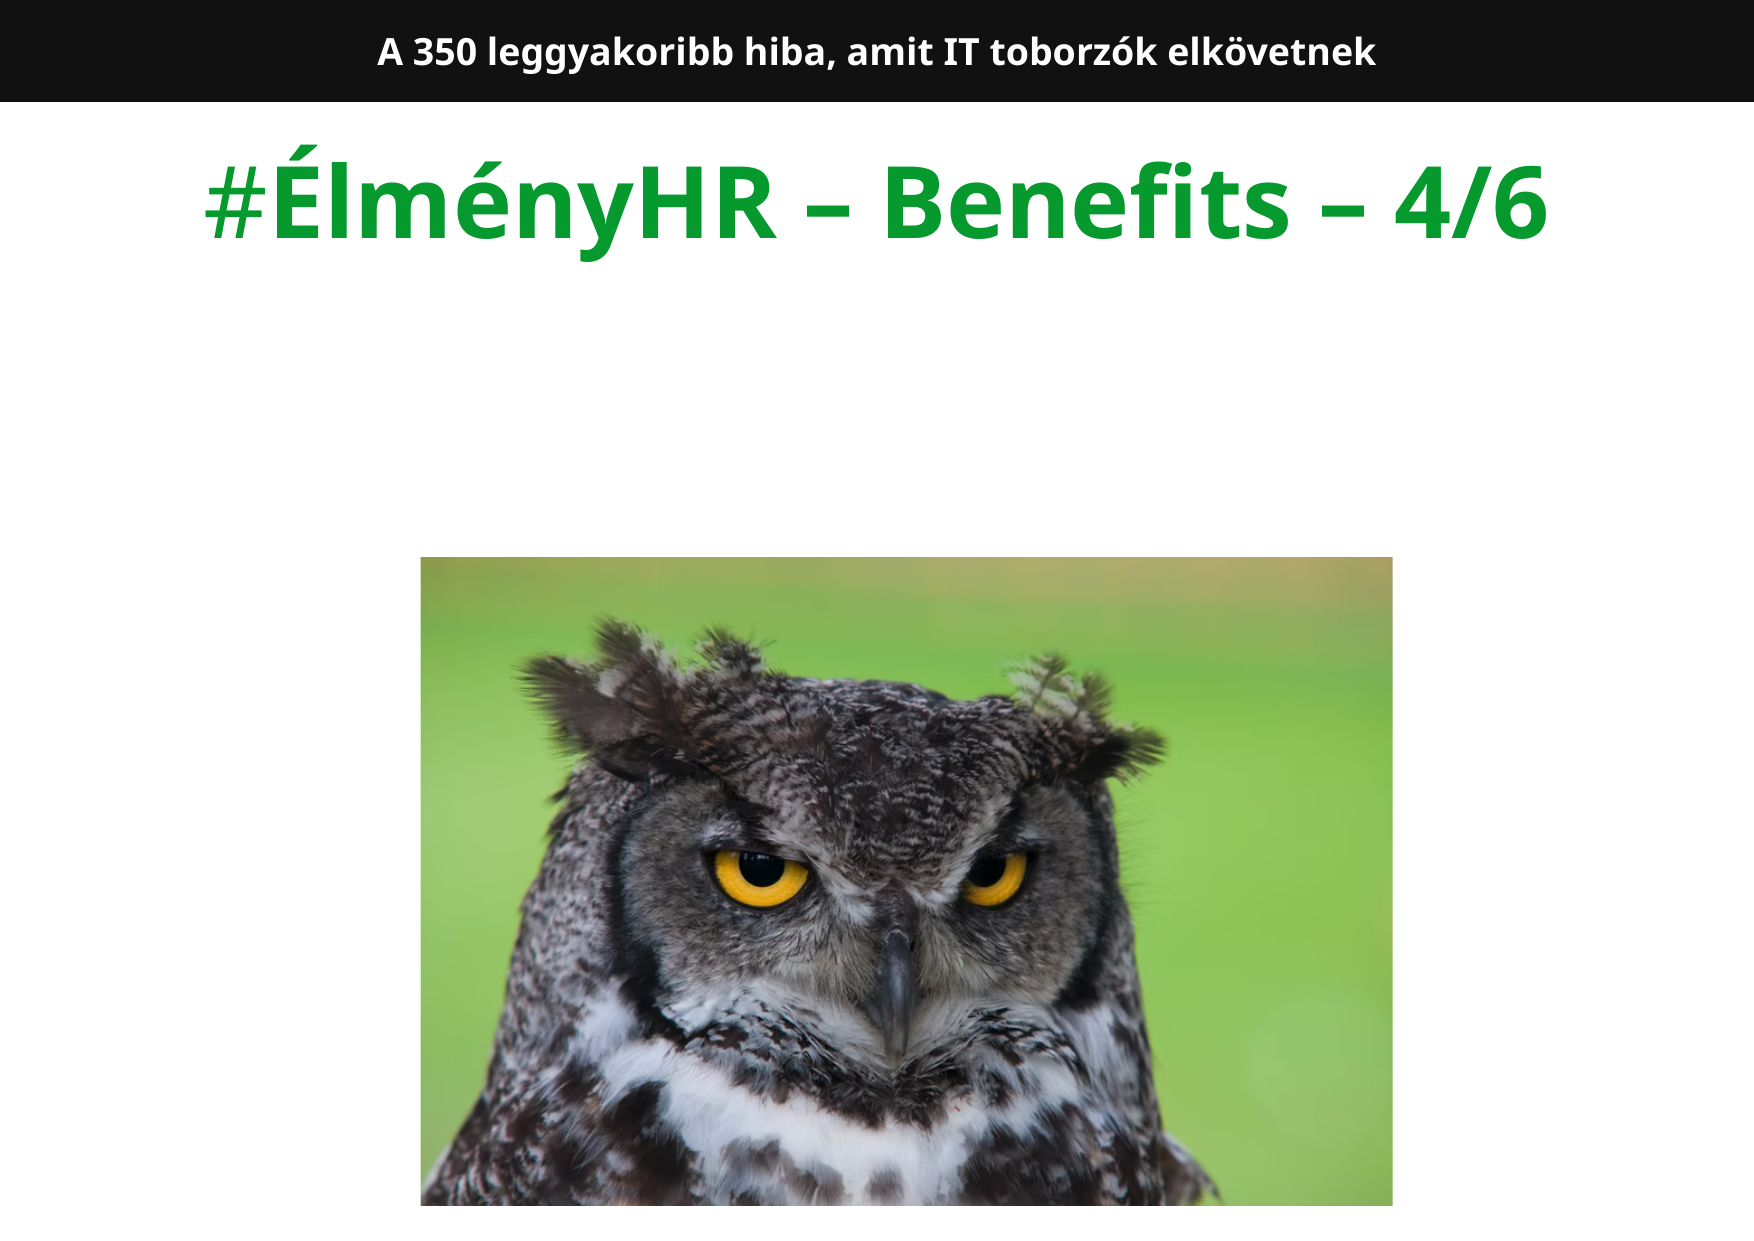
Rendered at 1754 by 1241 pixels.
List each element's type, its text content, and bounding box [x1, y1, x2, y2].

picture [420, 557, 1393, 1206]
text #ÉlményHR – Benefits – 4/6 [0, 132, 1754, 268]
